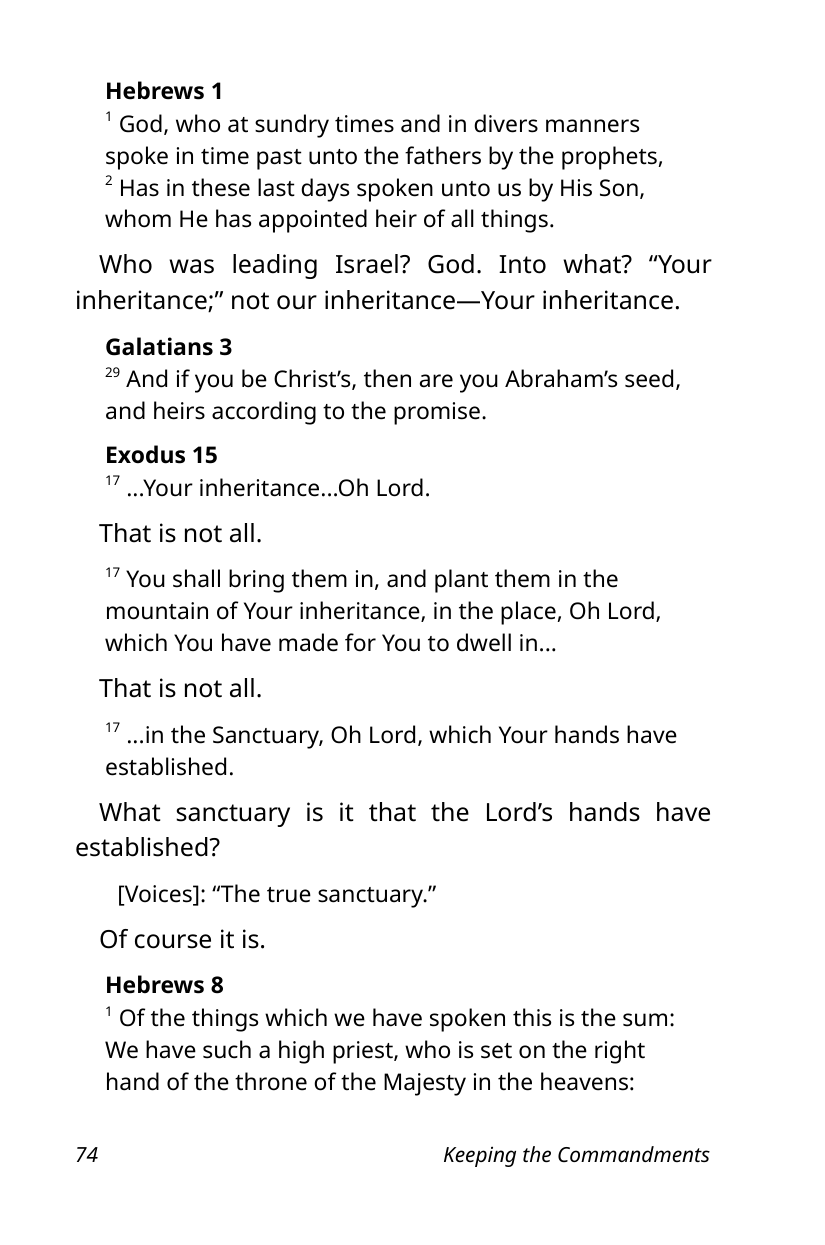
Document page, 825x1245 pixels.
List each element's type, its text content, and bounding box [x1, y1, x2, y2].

text 17 ...Your inheritance...Oh Lord. [105, 472, 682, 503]
text Who was leading Israel? God. Into what? “Your inheritance;” not our inheritance—Your inheritance. [75, 247, 712, 317]
text 17 You shall bring them in, and plant them in the mountain of Your inheritance, in the place, Oh Lord, which You have made for You to dwell in... [105, 563, 682, 658]
text Hebrews 1 [105, 75, 712, 106]
text Exodus 15 [105, 439, 712, 470]
text 29 And if you be Christ’s, then are you Abraham’s seed, and heirs according to the promise. [105, 363, 682, 426]
text 1 Of the things which we have spoken this is the sum: We have such a high priest, who is set on the right hand of the throne of the Majesty in the heavens: [105, 1002, 682, 1097]
text [Voices]: “The true sanctuary.” [99, 878, 688, 909]
text Galatians 3 [105, 331, 712, 362]
text That is not all. [75, 671, 712, 705]
text Of course it is. [75, 922, 712, 956]
text That is not all. [75, 516, 712, 550]
text 2 Has in these last days spoken unto us by His Son, whom He has appointed heir of all things. [105, 171, 682, 234]
text What sanctuary is it that the Lord’s hands have established? [75, 794, 712, 864]
text 1 God, who at sundry times and in divers manners spoke in time past unto the fathers by the prophets, [105, 108, 682, 171]
text Hebrews 8 [105, 969, 712, 1001]
text 17 ...in the Sanctuary, Oh Lord, which Your hands have established. [105, 719, 682, 782]
